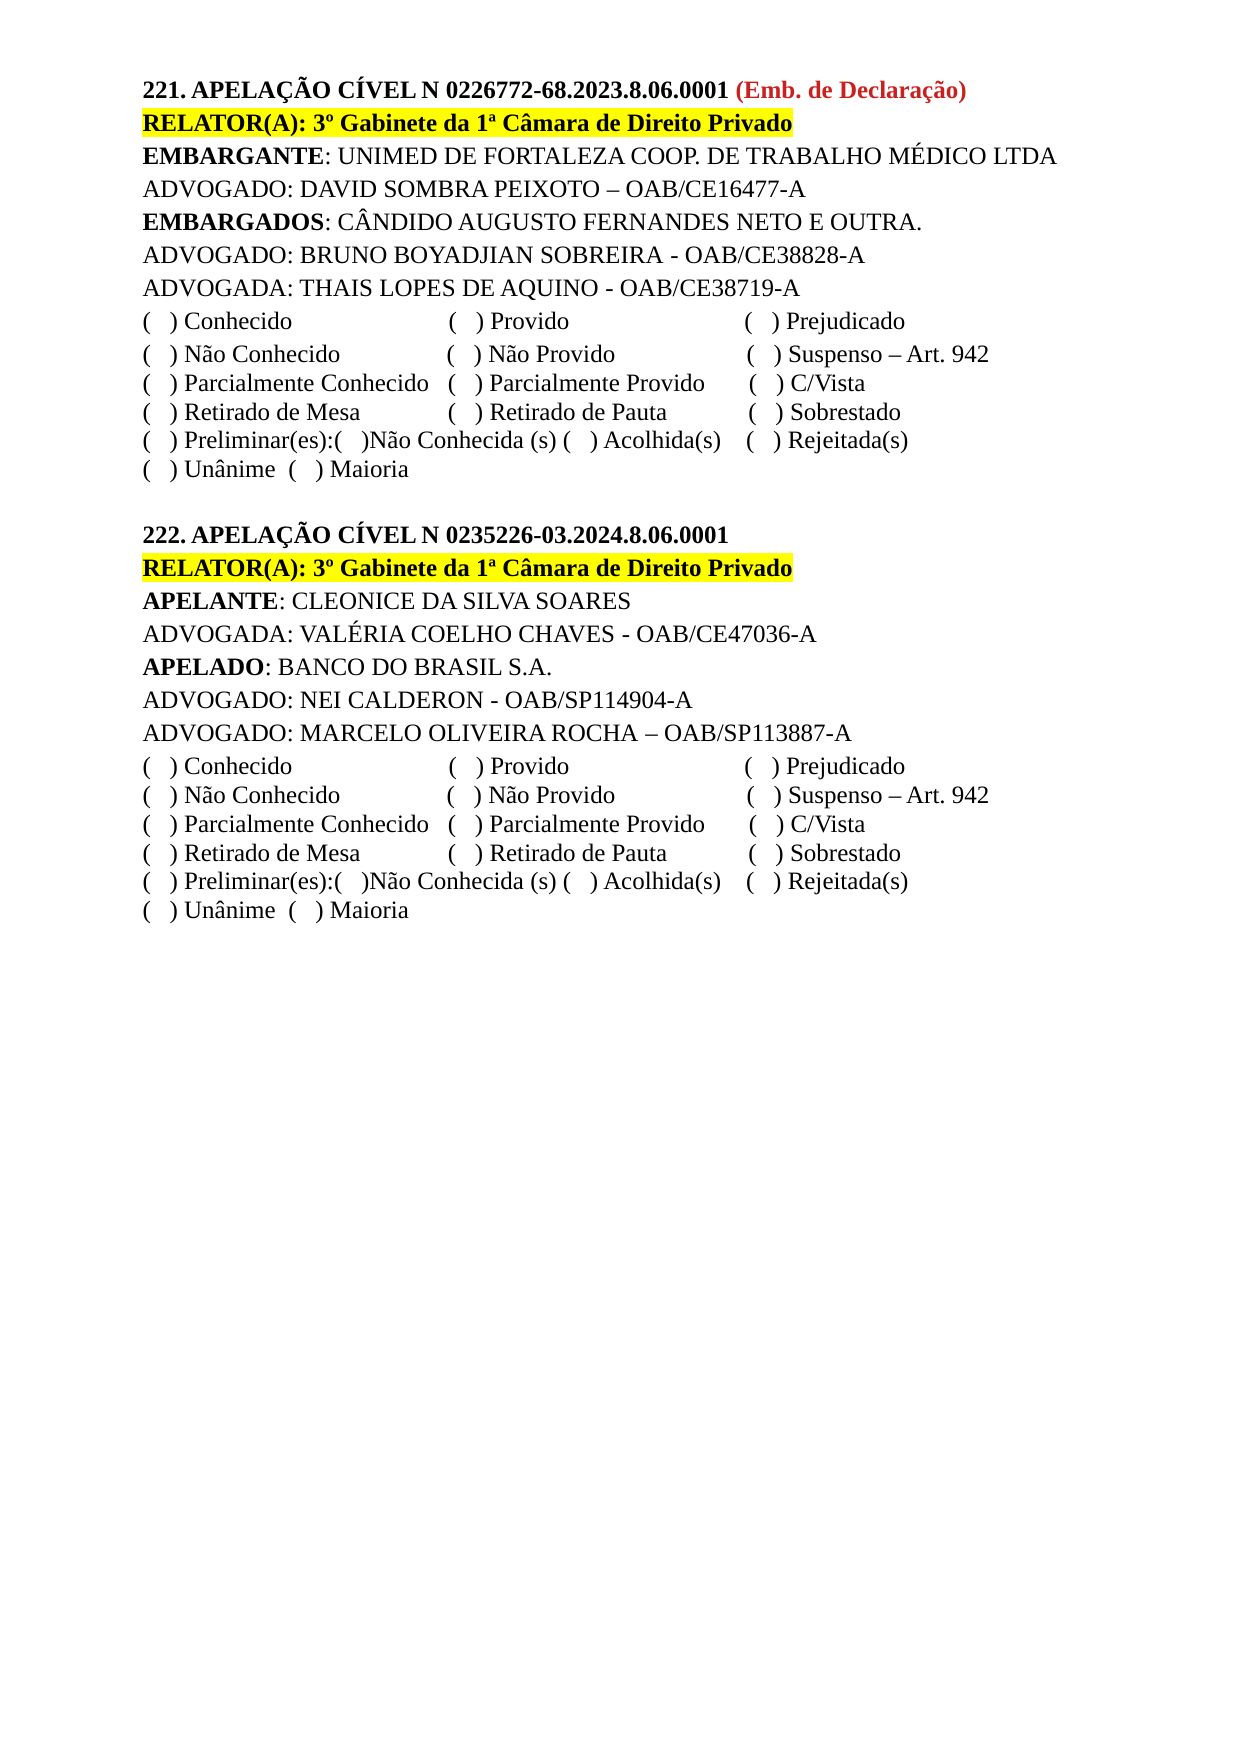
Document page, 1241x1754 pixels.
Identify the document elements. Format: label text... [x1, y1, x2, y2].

text ( ) Não Conhecido ( ) Não Provido ( ) Suspenso – Art. 942 [142, 780, 1158, 809]
text ( ) Preliminar(es):( )Não Conhecida (s) ( ) Acolhida(s) ( ) Rejeitada(s) [142, 866, 1158, 895]
text ( ) Parcialmente Conhecido ( ) Parcialmente Provido ( ) C/Vista [142, 809, 1158, 838]
text ( ) Retirado de Mesa ( ) Retirado de Pauta ( ) Sobrestado [142, 397, 1158, 425]
text 221. APELAÇÃO CÍVEL N 0226772-68.2023.8.06.0001 (Emb. de Declaração) RELATOR(A): 3º Gabinete da 1ª Câmara de Direito Privado EMBARGANTE: UNIMED DE FORTALEZA COOP. DE TRABALHO MÉDICO LTDA ADVOGADO: DAVID SOMBRA PEIXOTO – OAB/CE16477-A [142, 75, 1141, 203]
text ( ) Parcialmente Conhecido ( ) Parcialmente Provido ( ) C/Vista [142, 368, 1158, 397]
text ( ) Unânime ( ) Maioria [142, 895, 1141, 990]
text ( ) Conhecido ( ) Provido ( ) Prejudicado [142, 751, 1141, 780]
text ( ) Não Conhecido ( ) Não Provido ( ) Suspenso – Art. 942 [142, 339, 1158, 368]
text ( ) Preliminar(es):( )Não Conhecida (s) ( ) Acolhida(s) ( ) Rejeitada(s) [142, 425, 1158, 454]
text ( ) Unânime ( ) Maioria 222. APELAÇÃO CÍVEL N 0235226-03.2024.8.06.0001 RELATOR(A): 3º Gabinete da 1ª Câmara de Direito Privado APELANTE: CLEONICE DA SILVA SOARES ADVOGADA: VALÉRIA COELHO CHAVES - OAB/CE47036-A APELADO: BANCO DO BRASIL S.A. ADVOGADO: NEI CALDERON - OAB/SP114904-A ADVOGADO: MARCELO OLIVEIRA ROCHA – OAB/SP113887-A [142, 454, 1141, 747]
text EMBARGADOS: CÂNDIDO AUGUSTO FERNANDES NETO E OUTRA. ADVOGADO: BRUNO BOYADJIAN SOBREIRA - OAB/CE38828-A ADVOGADA: THAIS LOPES DE AQUINO - OAB/CE38719-A ( ) Conhecido ( ) Provido ( ) Prejudicado [142, 207, 1141, 335]
text ( ) Retirado de Mesa ( ) Retirado de Pauta ( ) Sobrestado [142, 838, 1158, 866]
